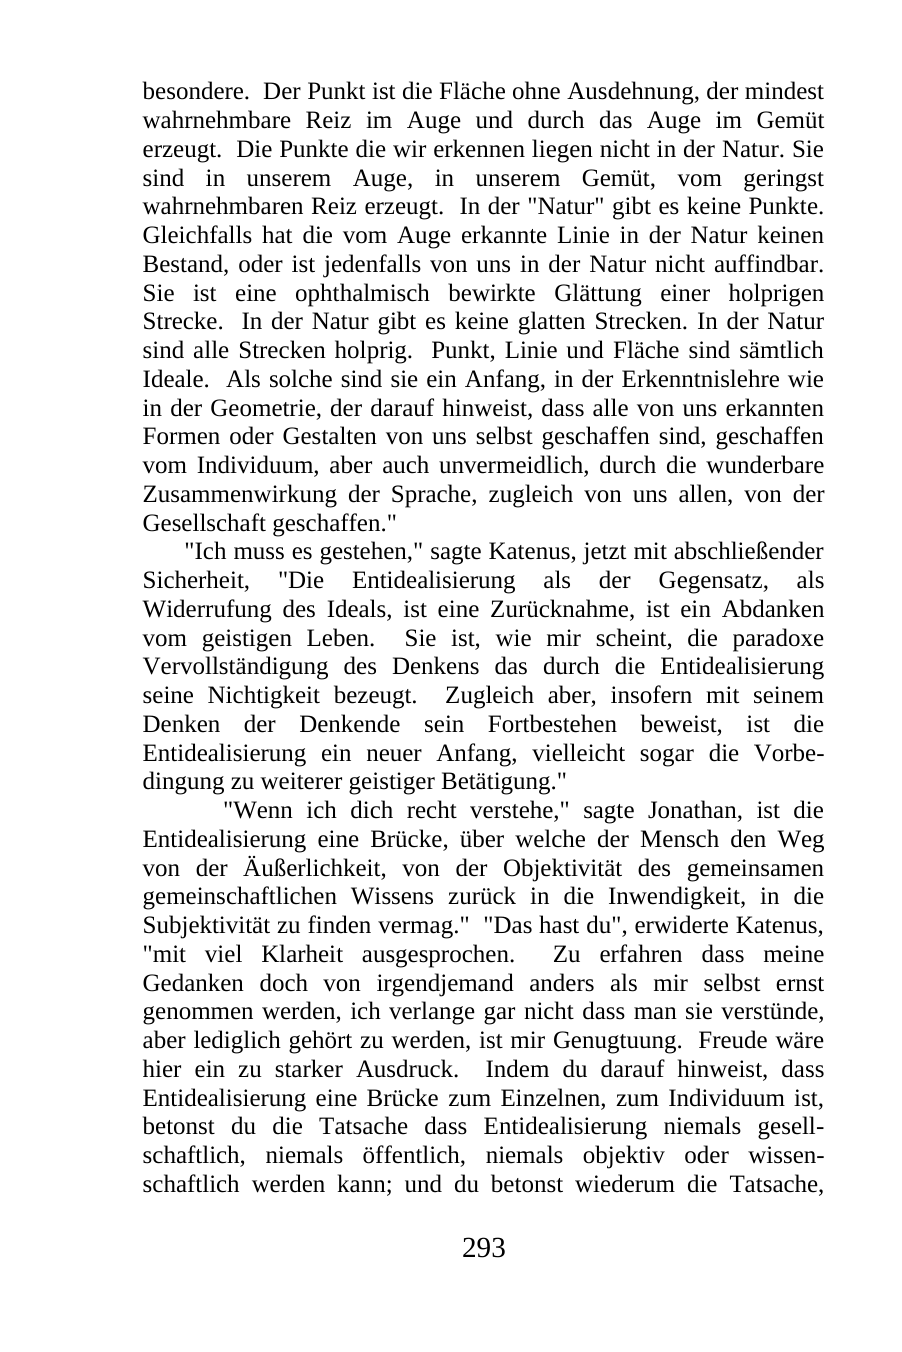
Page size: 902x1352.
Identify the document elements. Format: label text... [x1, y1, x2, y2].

text "Wenn ich dich recht verstehe," sagte Jonathan, ist die Entidealisierung eine Brücke, über welche der Mensch den Weg von der Äußerlichkeit, von der Objektivität des gemeinsamen gemeinschaftlichen Wissens zurück in die Inwendigkeit, in die Subjektivität zu finden vermag." "Das hast du", erwiderte Katenus, "mit viel Klarheit ausgesprochen. Zu erfahren dass meine Gedanken doch von irgendjemand anders als mir selbst ernst genommen werden, ich verlange gar nicht dass man sie verstünde, aber lediglich gehört zu werden, ist mir Genugtuung. Freude wäre hier ein zu starker Ausdruck. Indem du darauf hinweist, dass Entidealisierung eine Brücke zum Einzelnen, zum Individuum ist, betonst du die Tatsache dass Entidealisierung niemals gesell-schaftlich, niemals öffentlich, niemals objektiv oder wissen-schaftlich werden kann; und du betonst wiederum die Tatsache, [142, 795, 825, 1198]
text besondere. Der Punkt ist die Fläche ohne Ausdehnung, der mindest wahrnehmbare Reiz im Auge und durch das Auge im Gemüt erzeugt. Die Punkte die wir erkennen liegen nicht in der Natur. Sie sind in unserem Auge, in unserem Gemüt, vom geringst wahrnehmbaren Reiz erzeugt. In der "Natur" gibt es keine Punkte. Gleichfalls hat die vom Auge erkannte Linie in der Natur keinen Bestand, oder ist jedenfalls von uns in der Natur nicht auffindbar. Sie ist eine ophthalmisch bewirkte Glättung einer holprigen Strecke. In der Natur gibt es keine glatten Strecken. In der Natur sind alle Strecken holprig. Punkt, Linie und Fläche sind sämtlich Ideale. Als solche sind sie ein Anfang, in der Erkenntnislehre wie in der Geometrie, der darauf hinweist, dass alle von uns erkannten Formen oder Gestalten von uns selbst geschaffen sind, geschaffen vom Individuum, aber auch unvermeidlich, durch die wunderbare Zusammenwirkung der Sprache, zugleich von uns allen, von der Gesellschaft geschaffen." [142, 76, 825, 536]
text "Ich muss es gestehen," sagte Katenus, jetzt mit abschließender Sicherheit, "Die Entidealisierung als der Gegensatz, als Widerrufung des Ideals, ist eine Zurücknahme, ist ein Abdanken vom geistigen Leben. Sie ist, wie mir scheint, die paradoxe Vervollständigung des Denkens das durch die Entidealisierung seine Nichtigkeit bezeugt. Zugleich aber, insofern mit seinem Denken der Denkende sein Fortbestehen beweist, ist die Entidealisierung ein neuer Anfang, vielleicht sogar die Vorbe-dingung zu weiterer geistiger Betätigung." [142, 536, 825, 795]
